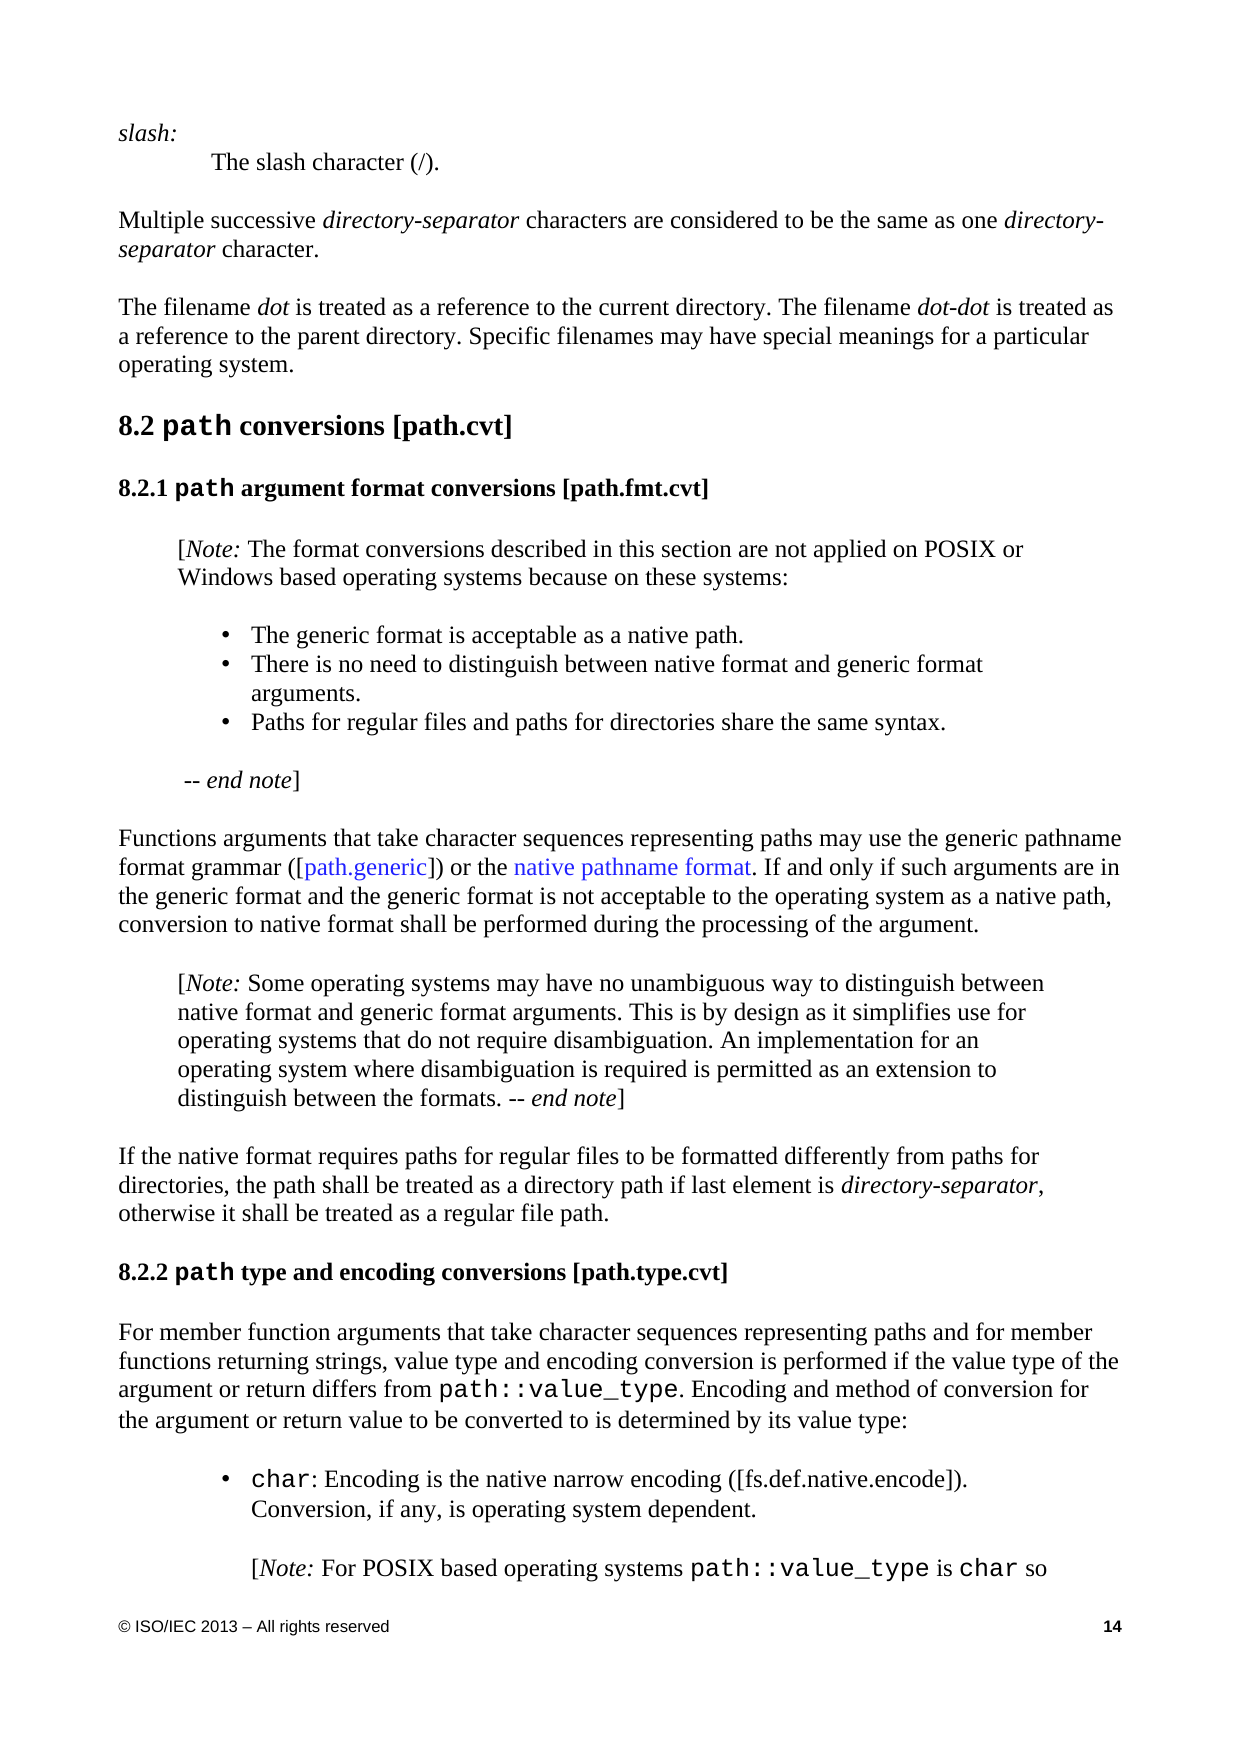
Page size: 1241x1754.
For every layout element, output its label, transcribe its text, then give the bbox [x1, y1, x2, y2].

subtitle 8.2 path conversions [path.cvt] [118, 408, 1122, 444]
list [Note: For POSIX based operating systems path::value_type is char so [221, 1553, 1063, 1583]
text For member function arguments that take character sequences representing paths and for member functions returning strings, value type and encoding conversion is performed if the value type of the argument or return differs from path::value_type. Encoding and method of conversion for the argument or return value to be converted to is determined by its value type: [118, 1317, 1122, 1434]
list The generic format is acceptable as a native path. [221, 621, 1063, 649]
text -- end note] [177, 765, 1063, 794]
text The filename dot is treated as a reference to the current directory. The filename dot-dot is treated as a reference to the parent directory. Specific filenames may have special meanings for a particular operating system. [118, 292, 1122, 378]
subtitle 8.2.1 path argument format conversions [path.fmt.cvt] [118, 473, 1122, 504]
list char: Encoding is the native narrow encoding ([fs.def.native.encode]). Conversion, if any, is operating system dependent. [221, 1464, 1063, 1523]
text [Note: Some operating systems may have no unambiguous way to distinguish between native format and generic format arguments. This is by design as it simplifies use for operating systems that do not require disambiguation. An implementation for an operating system where disambiguation is required is permitted as an extension to distinguish between the formats. -- end note] [177, 968, 1063, 1112]
text [Note: The format conversions described in this section are not applied on POSIX or Windows based operating systems because on these systems: [177, 534, 1063, 591]
text Multiple successive directory-separator characters are considered to be the same as one directory-separator character. [118, 205, 1122, 263]
text If the native format requires paths for regular files to be formatted differently from paths for directories, the path shall be treated as a directory path if last element is directory-separator, otherwise it shall be treated as a regular file path. [118, 1141, 1122, 1227]
subtitle 8.2.2 path type and encoding conversions [path.type.cvt] [118, 1257, 1122, 1288]
text Functions arguments that take character sequences representing paths may use the generic pathname format grammar ([path.generic]) or the native pathname format. If and only if such arguments are in the generic format and the generic format is not acceptable to the operating system as a native path, conversion to native format shall be performed during the processing of the argument. [118, 823, 1122, 938]
text slash: The slash character (/). [118, 118, 1122, 176]
list There is no need to distinguish between native format and generic format arguments. [221, 649, 1063, 707]
list Paths for regular files and paths for directories share the same syntax. [221, 707, 1063, 736]
